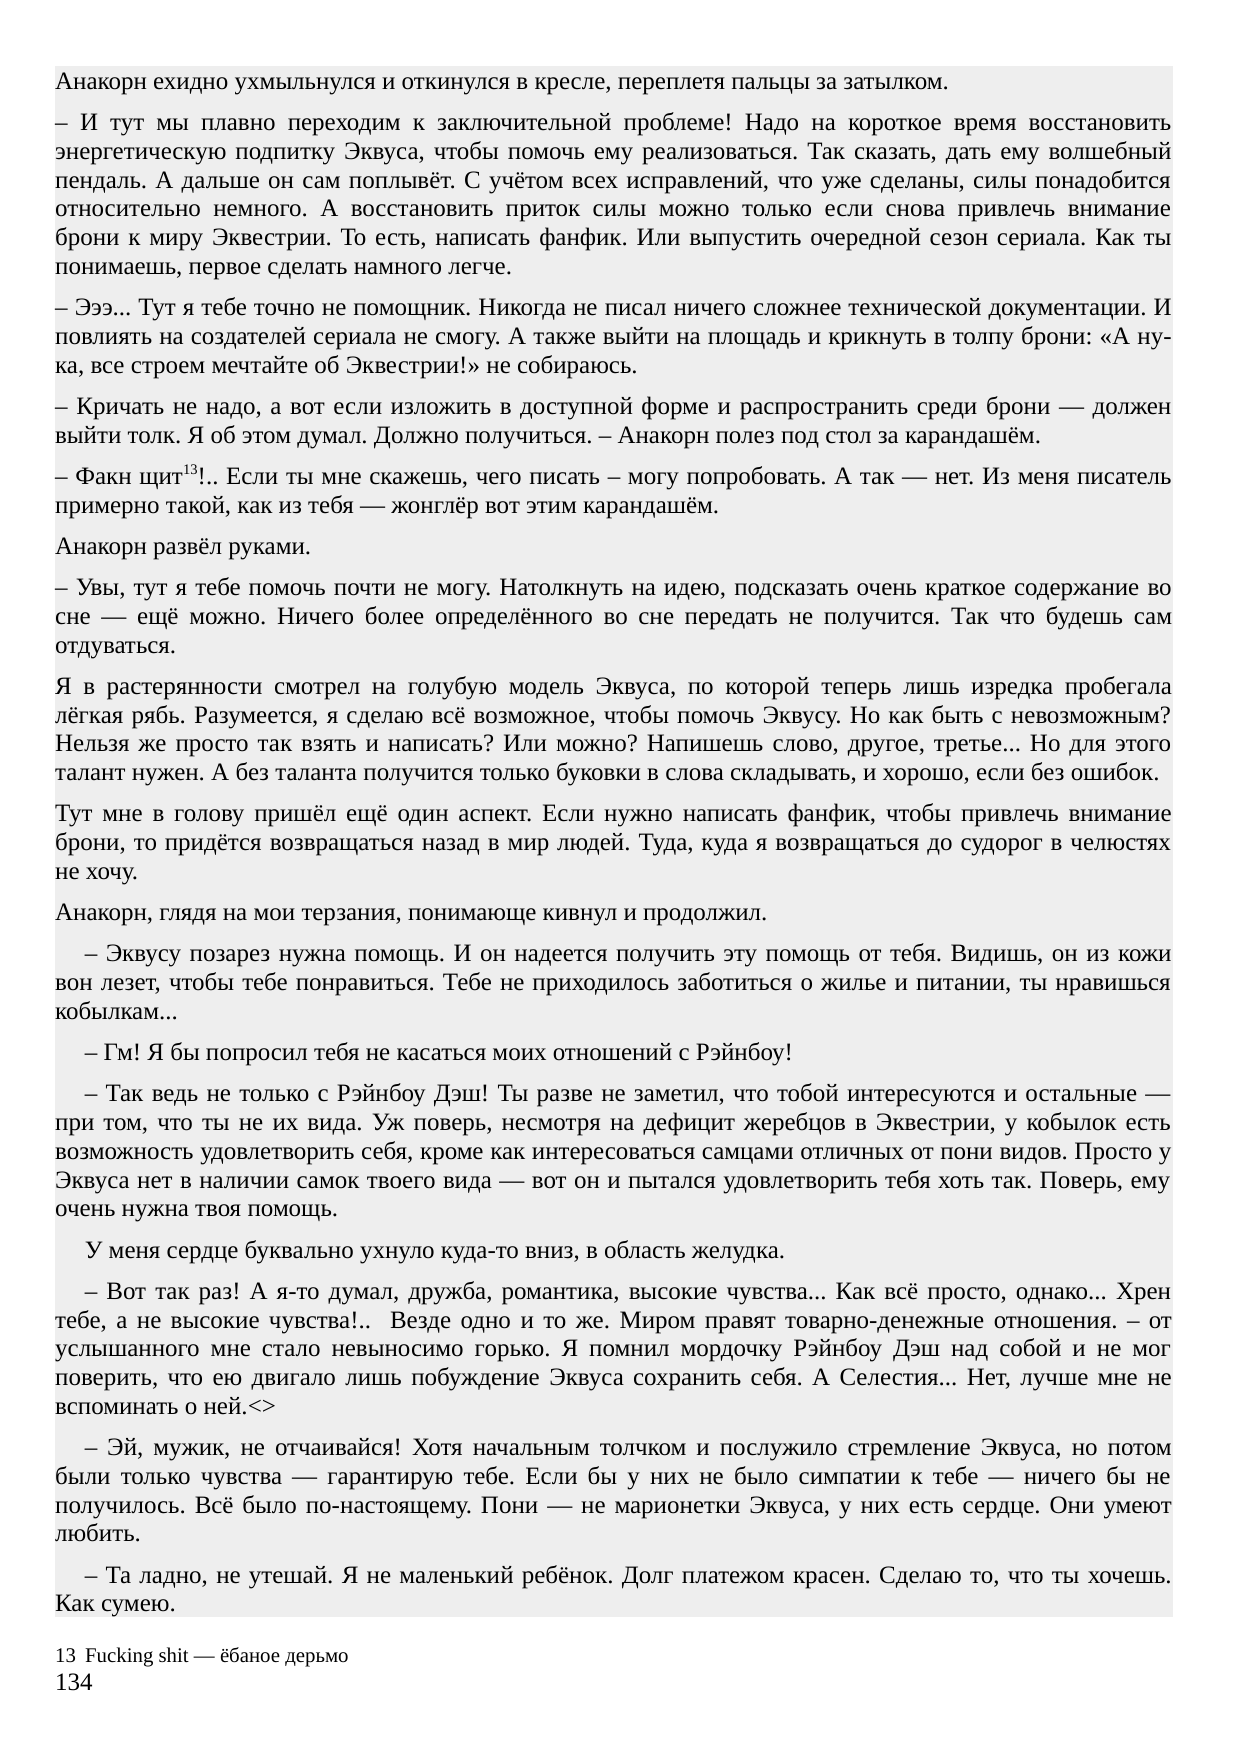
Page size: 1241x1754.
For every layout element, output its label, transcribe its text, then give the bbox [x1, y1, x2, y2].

text – Эквусу позарез нужна помощь. И он надеется получить эту помощь от тебя. Видишь, он из кожи вон лезет, чтобы тебе понравиться. Тебе не приходилось заботиться о жилье и питании, ты нравишься кобылкам... [55, 938, 1173, 1025]
text – Вот так раз! А я-то думал, дружба, романтика, высокие чувства... Как всё просто, однако... Хрен тебе, а не высокие чувства!.. Везде одно и то же. Миром правят товарно-денежные отношения. – от услышанного мне стало невыносимо горько. Я помнил мордочку Рэйнбоу Дэш над собой и не мог поверить, что ею двигало лишь побуждение Эквуса сохранить себя. А Селестия... Нет, лучше мне не вспоминать о ней.<> [55, 1276, 1173, 1420]
text – И тут мы плавно переходим к заключительной проблеме! Надо на короткое время восстановить энергетическую подпитку Эквуса, чтобы помочь ему реализоваться. Так сказать, дать ему волшебный пендаль. А дальше он сам поплывёт. С учётом всех исправлений, что уже сделаны, силы понадобится относительно немного. А восстановить приток силы можно только если снова привлечь внимание брони к миру Эквестрии. То есть, написать фанфик. Или выпустить очередной сезон сериала. Как ты понимаешь, первое сделать намного легче. [55, 107, 1173, 280]
text Анакорн ехидно ухмыльнулся и откинулся в кресле, переплетя пальцы за затылком. [55, 66, 1173, 95]
text – Факн щит!.. Если ты мне скажешь, чего писать – могу попробовать. А так — нет. Из меня писатель примерно такой, как из тебя — жонглёр вот этим карандашём. [55, 461, 1173, 518]
text Тут мне в голову пришёл ещё один аспект. Если нужно написать фанфик, чтобы привлечь внимание брони, то придётся возвращаться назад в мир людей. Туда, куда я возвращаться до судорог в челюстях не хочу. [55, 798, 1173, 885]
text – Увы, тут я тебе помочь почти не могу. Натолкнуть на идею, подсказать очень краткое содержание во сне — ещё можно. Ничего более определённого во сне передать не получится. Так что будешь сам отдуваться. [55, 572, 1173, 658]
text – Гм! Я бы попросил тебя не касаться моих отношений с Рэйнбоу! [55, 1037, 1173, 1066]
text – Кричать не надо, а вот если изложить в доступной форме и распространить среди брони — должен выйти толк. Я об этом думал. Должно получиться. – Анакорн полез под стол за карандашём. [55, 391, 1173, 448]
text – Эй, мужик, не отчаивайся! Хотя начальным толчком и послужило стремление Эквуса, но потом были только чувства — гарантирую тебе. Если бы у них не было симпатии к тебе — ничего бы не получилось. Всё было по-настоящему. Пони — не марионетки Эквуса, у них есть сердце. Они умеют любить. [55, 1432, 1173, 1547]
text Я в растерянности смотрел на голубую модель Эквуса, по которой теперь лишь изредка пробегала лёгкая рябь. Разумеется, я сделаю всё возможное, чтобы помочь Эквусу. Но как быть с невозможным? Нельзя же просто так взять и написать? Или можно? Напишешь слово, другое, третье... Но для этого талант нужен. А без таланта получится только буковки в слова складывать, и хорошо, если без ошибок. [55, 671, 1173, 786]
text – Так ведь не только с Рэйнбоу Дэш! Ты разве не заметил, что тобой интересуются и остальные — при том, что ты не их вида. Уж поверь, несмотря на дефицит жеребцов в Эквестрии, у кобылок есть возможность удовлетворить себя, кроме как интересоваться самцами отличных от пони видов. Просто у Эквуса нет в наличии самок твоего вида — вот он и пытался удовлетворить тебя хоть так. Поверь, ему очень нужна твоя помощь. [55, 1078, 1173, 1222]
text У меня сердце буквально ухнуло куда-то вниз, в область желудка. [55, 1235, 1173, 1263]
text Анакорн развёл руками. [55, 531, 1173, 560]
text – Та ладно, не утешай. Я не маленький ребёнок. Долг платежом красен. Сделаю то, что ты хочешь. Как сумею. [55, 1560, 1173, 1617]
text Анакорн, глядя на мои терзания, понимающе кивнул и продолжил. [55, 897, 1173, 926]
text – Эээ... Тут я тебе точно не помощник. Никогда не писал ничего сложнее технической документации. И повлиять на создателей сериала не смогу. А также выйти на площадь и крикнуть в толпу брони: «А ну-ка, все строем мечтайте об Эквестрии!» не собираюсь. [55, 292, 1173, 378]
text Fucking shit — ёбаное дерьмо [55, 1642, 1173, 1667]
